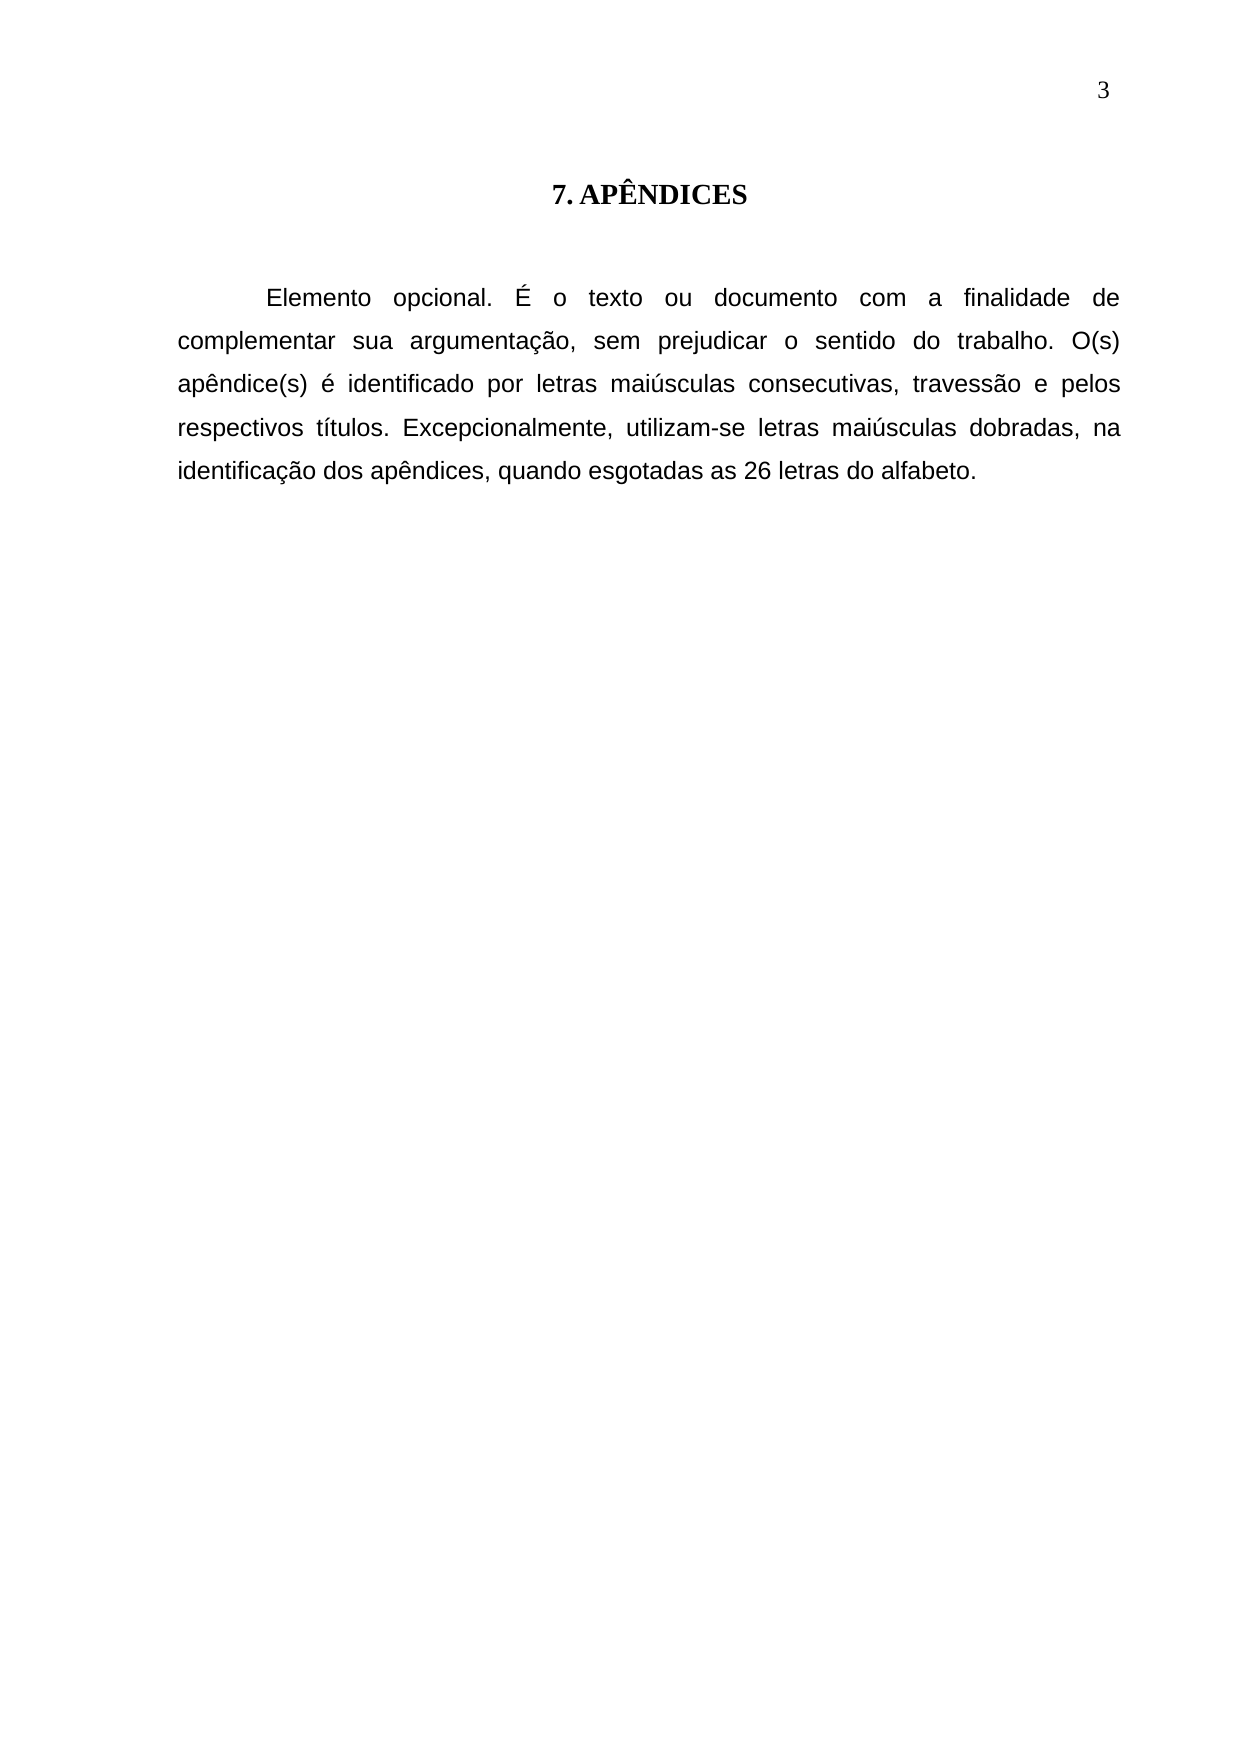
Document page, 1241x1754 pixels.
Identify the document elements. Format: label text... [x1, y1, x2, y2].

subtitle APÊNDICES [177, 177, 1122, 211]
text Elemento opcional. É o texto ou documento com a finalidade de complementar sua argumentação, sem prejudicar o sentido do trabalho. O(s) apêndice(s) é identificado por letras maiúsculas consecutivas, travessão e pelos respectivos títulos. Excepcionalmente, utilizam-se letras maiúsculas dobradas, na identificação dos apêndices, quando esgotadas as 26 letras do alfabeto. [177, 283, 1122, 484]
